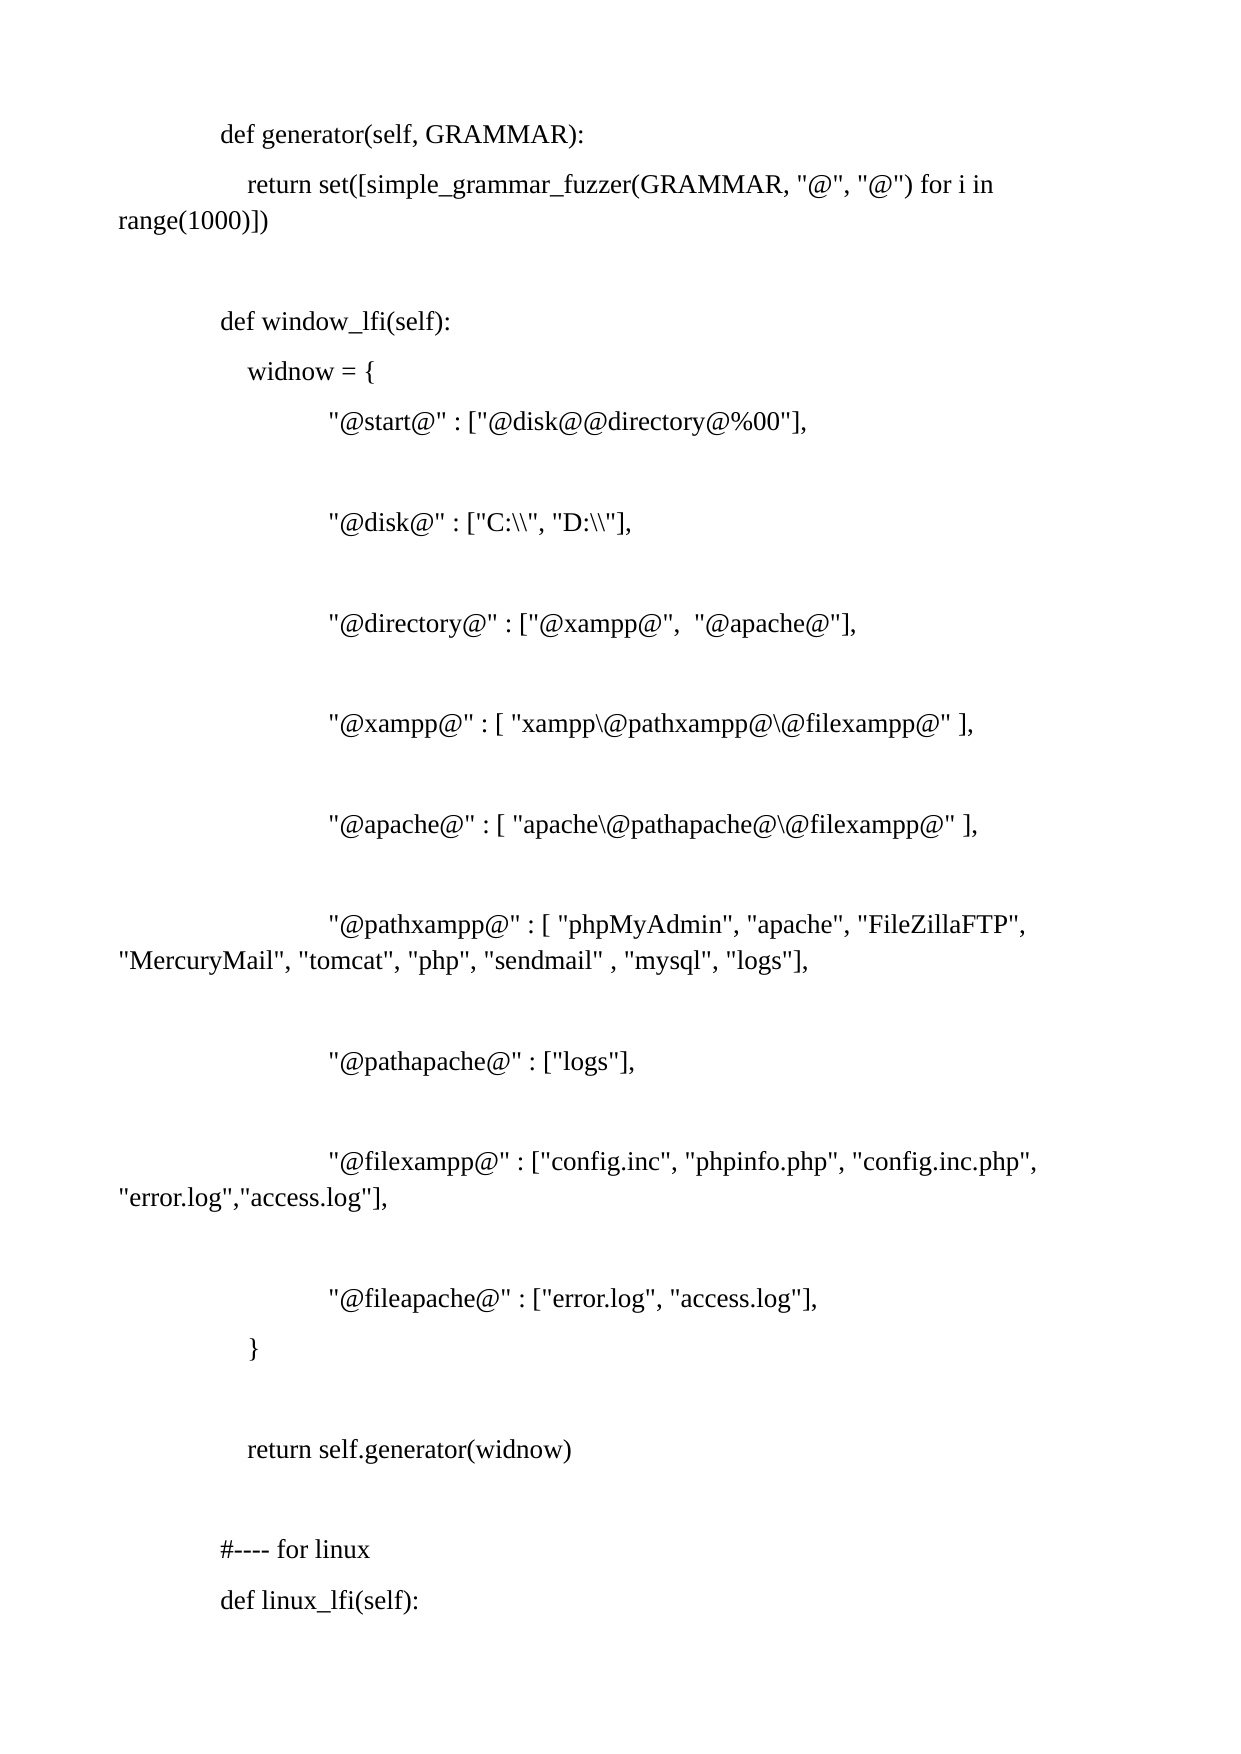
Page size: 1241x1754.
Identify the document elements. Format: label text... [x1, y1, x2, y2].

text "@xampp@" : [ "xampp\@pathxampp@\@filexampp@" ], [118, 707, 1122, 738]
text "@directory@" : ["@xampp@", "@apache@"], [118, 607, 1122, 638]
text def linux_lfi(self): [118, 1584, 1122, 1615]
text def window_lfi(self): [118, 305, 1122, 336]
text "@disk@" : ["C:\\", "D:\\"], [118, 506, 1122, 537]
text "@filexampp@" : ["config.inc", "phpinfo.php", "config.inc.php", "error.log","access.log"], [118, 1146, 1122, 1212]
text #---- for linux [118, 1533, 1122, 1564]
text "@apache@" : [ "apache\@pathapache@\@filexampp@" ], [118, 808, 1122, 839]
text "@pathxampp@" : [ "phpMyAdmin", "apache", "FileZillaFTP", "MercuryMail", "tomcat", "php", "sendmail" , "mysql", "logs"], [118, 908, 1122, 975]
text "@pathapache@" : ["logs"], [118, 1045, 1122, 1076]
text return set([simple_grammar_fuzzer(GRAMMAR, "@", "@") for i in range(1000)]) [118, 168, 1122, 235]
text "@start@" : ["@disk@@directory@%00"], [118, 405, 1122, 437]
text "@fileapache@" : ["error.log", "access.log"], [118, 1282, 1122, 1313]
text return self.generator(widnow) [118, 1433, 1122, 1464]
text widnow = { [118, 355, 1122, 386]
text } [118, 1332, 1122, 1363]
text def generator(self, GRAMMAR): [118, 118, 1122, 149]
